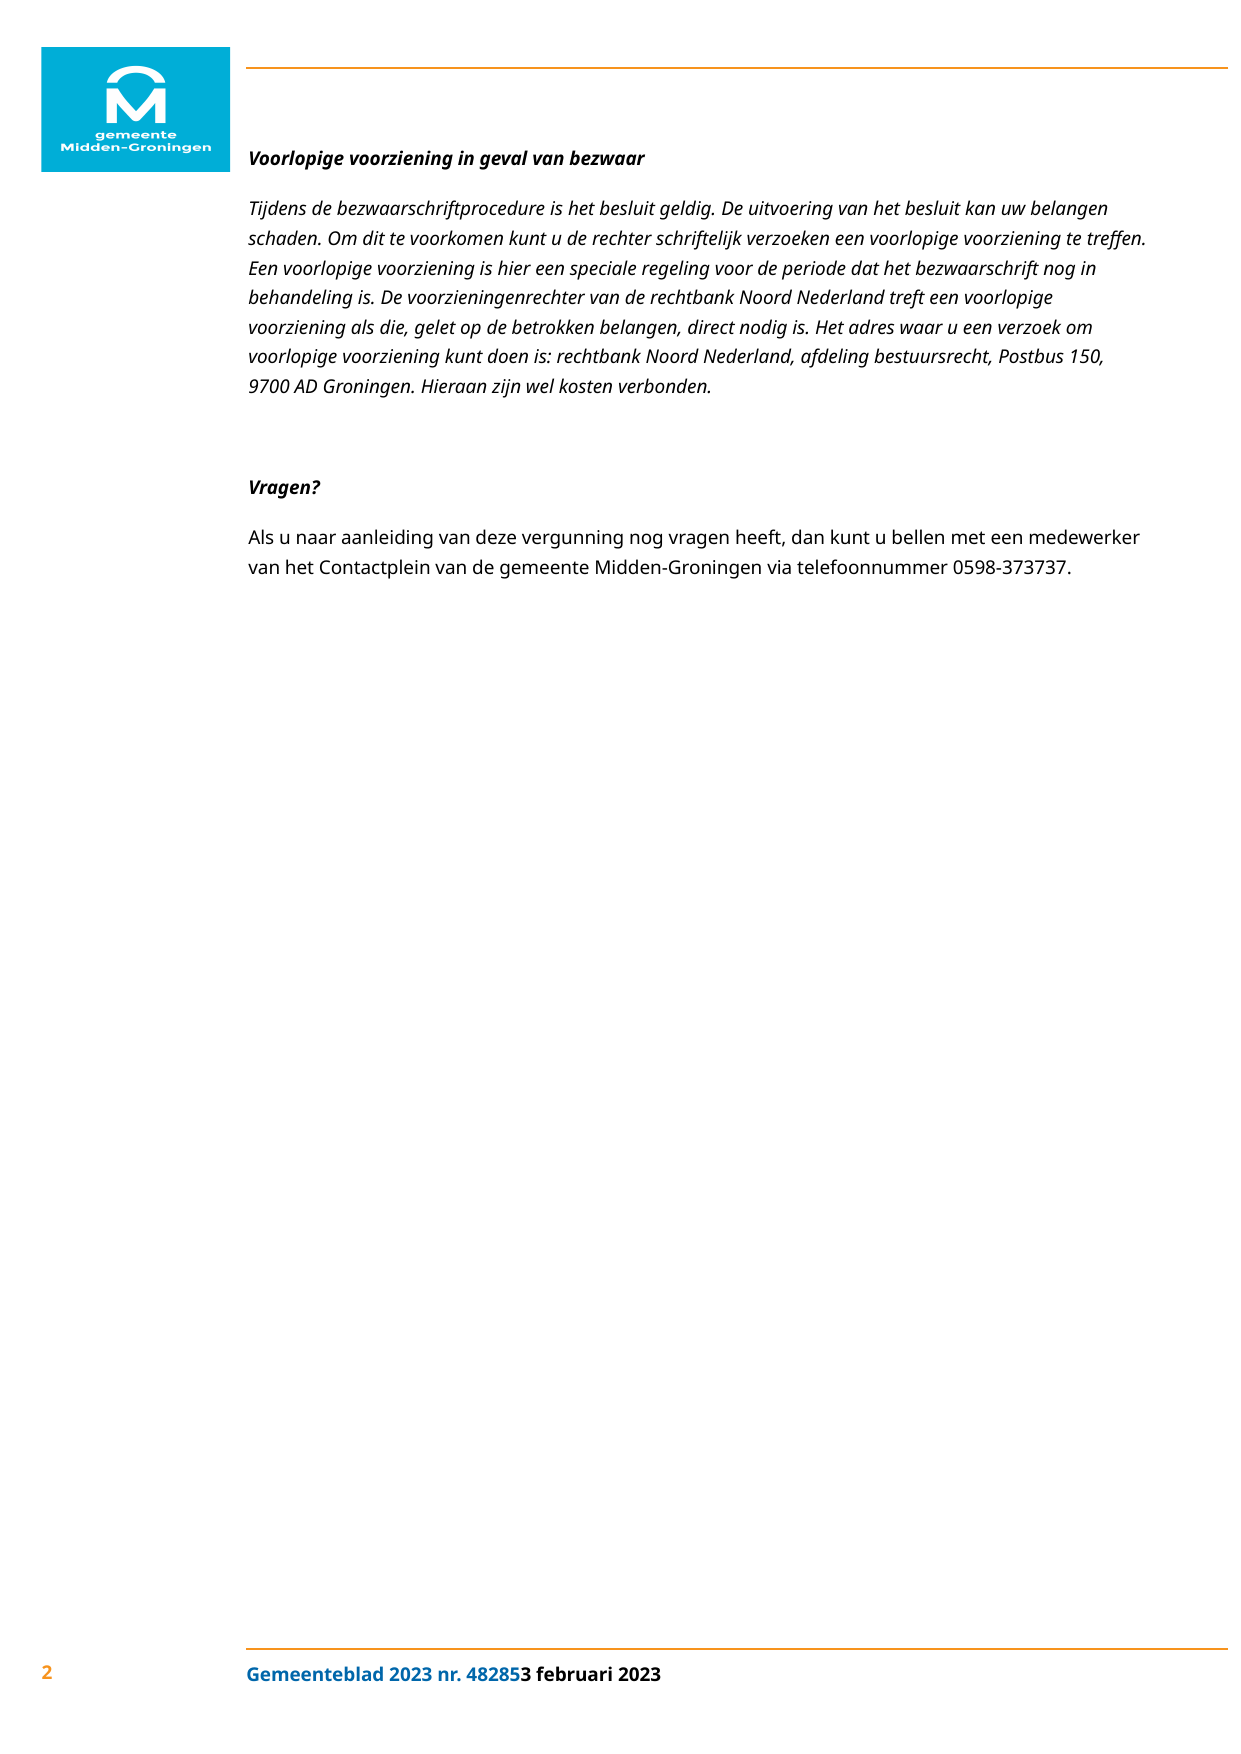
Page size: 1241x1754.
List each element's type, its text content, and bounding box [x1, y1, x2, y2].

text Als u naar aanleiding van deze vergunning nog vragen heeft, dan kunt u bellen met een medewerker van het Contactplein van de gemeente Midden-Groningen via telefoonnummer 0598-373737. [248, 524, 1152, 580]
picture [184, 146, 190, 153]
picture [107, 89, 165, 122]
text Vragen? [248, 474, 1152, 500]
text Voorlopige voorziening in geval van bezwaar [248, 145, 1152, 171]
text Tijdens de bezwaarschriftprocedure is het besluit geldig. De uitvoering van het besluit kan uw belangen schaden. Om dit te voorkomen kunt u de rechter schriftelijk verzoeken een voorlopige voorziening te treffen. Een voorlopige voorziening is hier een speciale regeling voor de periode dat het bezwaarschrift nog in behandeling is. De voorzieningenrechter van de rechtbank Noord Nederland treft een voorlopige voorziening als die, gelet op de betrokken belangen, direct nodig is. Het adres waar u een verzoek om voorlopige voorziening kunt doen is: rechtbank Noord Nederland, afdeling bestuursrecht, Postbus 150, 9700 AD Groningen. Hieraan zijn wel kosten verbonden. [248, 196, 1152, 399]
picture [108, 66, 164, 82]
